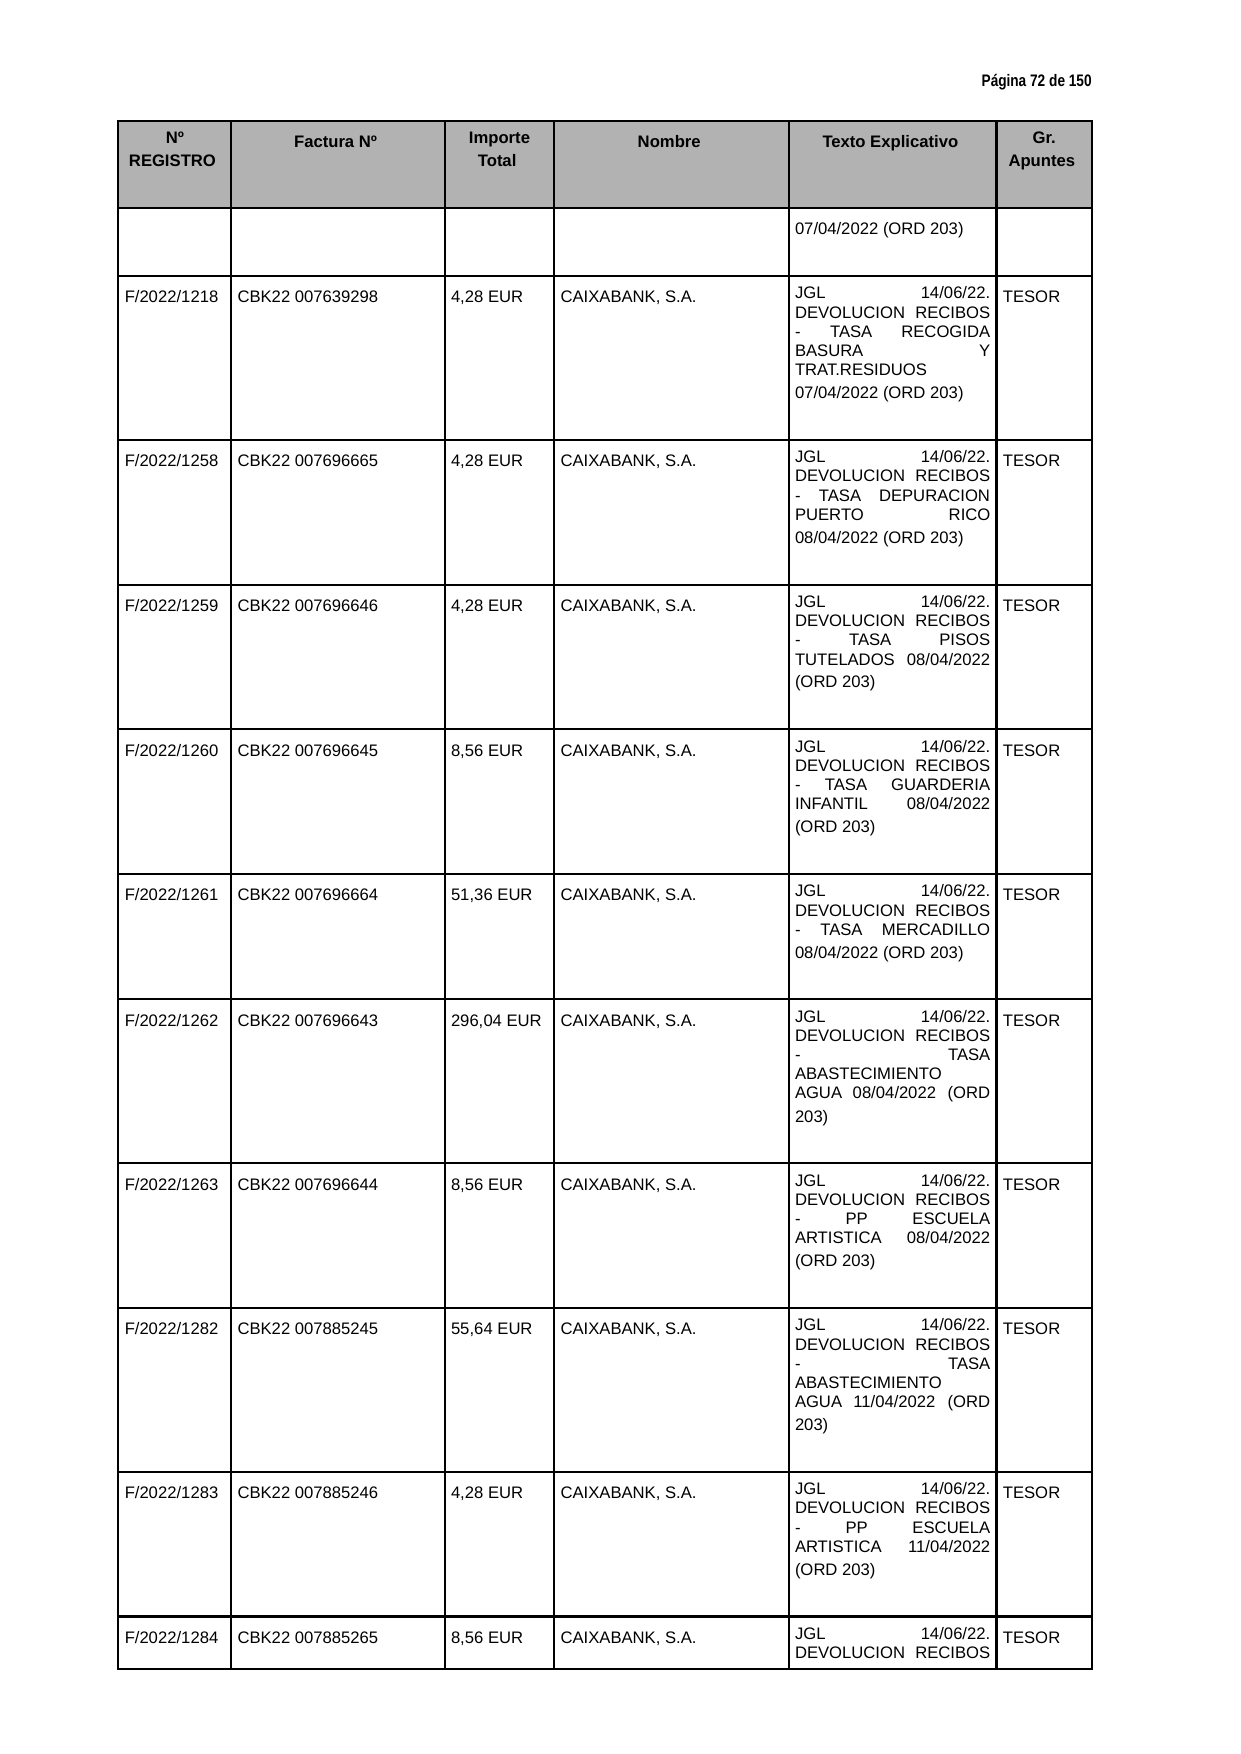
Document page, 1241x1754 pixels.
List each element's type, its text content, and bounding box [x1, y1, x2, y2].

table_cell CAIXABANK, S.A. [555, 441, 788, 583]
table_cell CAIXABANK, S.A. [555, 1618, 788, 1668]
table_cell F/2022/1258 [119, 441, 230, 583]
table_cell JGL 14/06/22. DEVOLUCION RECIBOS - PP ESCUELA ARTISTICA 11/04/2022 (ORD 203) [790, 1473, 995, 1615]
table_cell JGL 14/06/22. DEVOLUCION RECIBOS - TASA MERCADILLO 08/04/2022 (ORD 203) [790, 875, 995, 998]
table_cell CAIXABANK, S.A. [555, 586, 788, 728]
table_cell F/2022/1260 [119, 730, 230, 873]
table_cell JGL 14/06/22. DEVOLUCION RECIBOS - TASA ABASTECIMIENTO AGUA 08/04/2022 (ORD 203) [790, 1000, 995, 1162]
table_header Texto Explicativo [790, 122, 995, 207]
table_header Gr. Apuntes [998, 122, 1091, 207]
table_cell CAIXABANK, S.A. [555, 1473, 788, 1615]
table_cell 07/04/2022 (ORD 203) [790, 209, 995, 275]
table_cell CBK22 007885245 [232, 1309, 444, 1471]
table_cell CBK22 007696643 [232, 1000, 444, 1162]
table_cell 4,28 EUR [446, 586, 553, 728]
table_cell JGL 14/06/22. DEVOLUCION RECIBOS - TASA RECOGIDA BASURA Y TRAT.RESIDUOS 07/04/2022 (ORD 203) [790, 277, 995, 439]
table_header Factura Nº [232, 122, 444, 207]
table_cell [446, 209, 553, 275]
table_cell F/2022/1283 [119, 1473, 230, 1615]
table_header Nombre [555, 122, 788, 207]
table_cell CAIXABANK, S.A. [555, 730, 788, 873]
table_cell CAIXABANK, S.A. [555, 1309, 788, 1471]
table_cell CBK22 007639298 [232, 277, 444, 439]
table_cell 8,56 EUR [446, 730, 553, 873]
table_header Nº REGISTRO [119, 122, 230, 207]
table_cell CBK22 007696646 [232, 586, 444, 728]
table_cell CBK22 007885265 [232, 1618, 444, 1668]
table_cell F/2022/1218 [119, 277, 230, 439]
table_cell F/2022/1262 [119, 1000, 230, 1162]
table_cell CBK22 007696645 [232, 730, 444, 873]
table_cell TESOR [998, 1164, 1091, 1307]
table_cell TESOR [998, 875, 1091, 998]
table_cell [555, 209, 788, 275]
table_cell [998, 209, 1091, 275]
table_cell JGL 14/06/22. DEVOLUCION RECIBOS - TASA GUARDERIA INFANTIL 08/04/2022 (ORD 203) [790, 730, 995, 873]
table_cell F/2022/1263 [119, 1164, 230, 1307]
table_cell JGL 14/06/22. DEVOLUCION RECIBOS - TASA DEPURACION PUERTO RICO 08/04/2022 (ORD 203) [790, 441, 995, 583]
table_cell CAIXABANK, S.A. [555, 277, 788, 439]
table_cell TESOR [998, 1000, 1091, 1162]
table_cell F/2022/1282 [119, 1309, 230, 1471]
table_header Importe Total [446, 122, 553, 207]
table_cell CAIXABANK, S.A. [555, 1000, 788, 1162]
table_cell 51,36 EUR [446, 875, 553, 998]
table_cell [119, 209, 230, 275]
table_cell F/2022/1261 [119, 875, 230, 998]
table_cell CAIXABANK, S.A. [555, 1164, 788, 1307]
table_cell TESOR [998, 730, 1091, 873]
table_cell 4,28 EUR [446, 1473, 553, 1615]
table_cell TESOR [998, 441, 1091, 583]
table_cell 4,28 EUR [446, 441, 553, 583]
table_cell JGL 14/06/22. DEVOLUCION RECIBOS [790, 1618, 995, 1668]
table_cell 8,56 EUR [446, 1164, 553, 1307]
table_cell CBK22 007696665 [232, 441, 444, 583]
table_cell 4,28 EUR [446, 277, 553, 439]
table_cell CBK22 007696644 [232, 1164, 444, 1307]
table_cell JGL 14/06/22. DEVOLUCION RECIBOS - TASA ABASTECIMIENTO AGUA 11/04/2022 (ORD 203) [790, 1309, 995, 1471]
table_cell [232, 209, 444, 275]
table_cell JGL 14/06/22. DEVOLUCION RECIBOS - PP ESCUELA ARTISTICA 08/04/2022 (ORD 203) [790, 1164, 995, 1307]
table_cell TESOR [998, 1473, 1091, 1615]
table_cell CAIXABANK, S.A. [555, 875, 788, 998]
table_cell TESOR [998, 586, 1091, 728]
table_cell CBK22 007696664 [232, 875, 444, 998]
table_cell 55,64 EUR [446, 1309, 553, 1471]
table_cell 8,56 EUR [446, 1618, 553, 1668]
table_cell 296,04 EUR [446, 1000, 553, 1162]
table_cell TESOR [998, 1309, 1091, 1471]
table_cell CBK22 007885246 [232, 1473, 444, 1615]
table_cell F/2022/1284 [119, 1618, 230, 1668]
table_cell F/2022/1259 [119, 586, 230, 728]
table_cell TESOR [998, 277, 1091, 439]
table_cell JGL 14/06/22. DEVOLUCION RECIBOS - TASA PISOS TUTELADOS 08/04/2022 (ORD 203) [790, 586, 995, 728]
table_cell TESOR [998, 1618, 1091, 1668]
